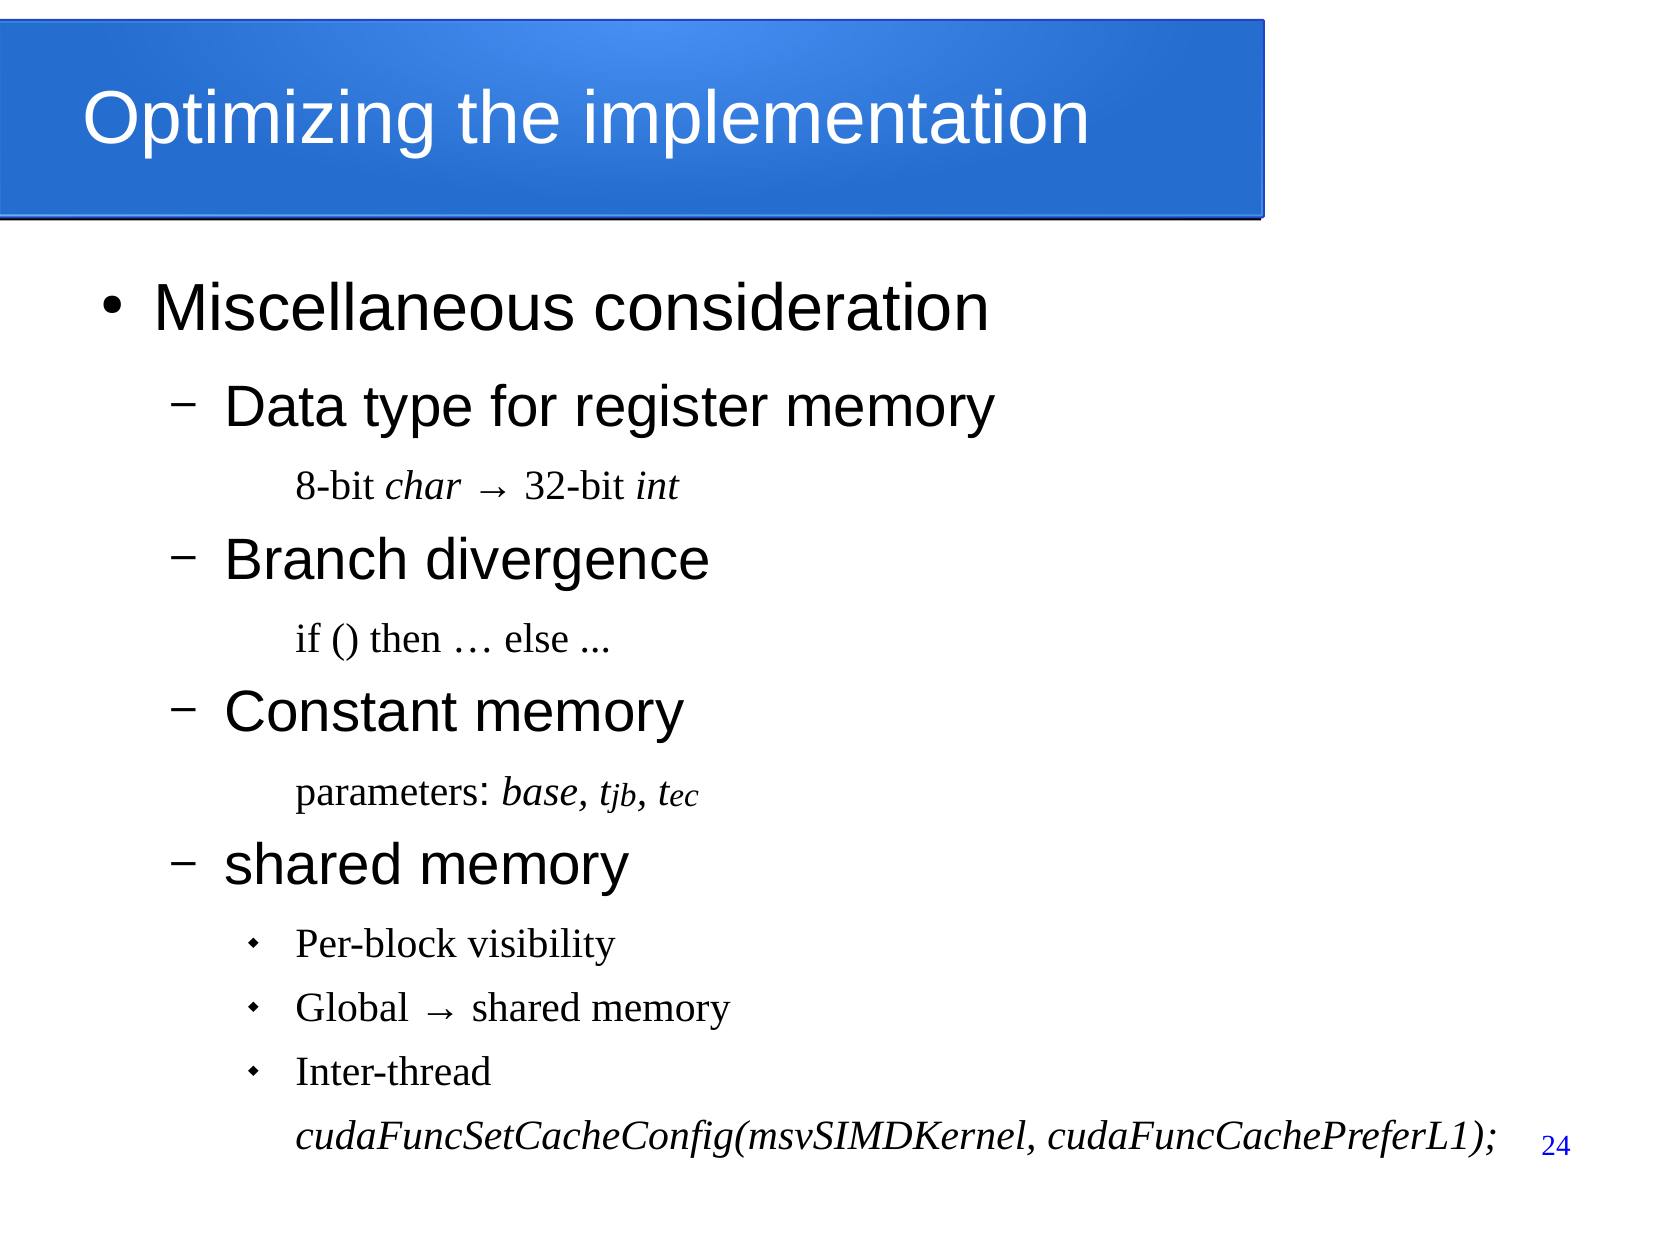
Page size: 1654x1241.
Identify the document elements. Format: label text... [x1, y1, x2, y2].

list Miscellaneous consideration Data type for register memory 8-bit char → 32-bit int Branch divergence if () then … else ... Constant memory parameters: base, tjb, tec shared memory Per-block visibility Global → shared memory Inter-thread cudaFuncSetCacheConfig(msvSIMDKernel, cudaFuncCachePreferL1); [82, 269, 1538, 1201]
title Optimizing the implementation [82, 25, 1250, 211]
